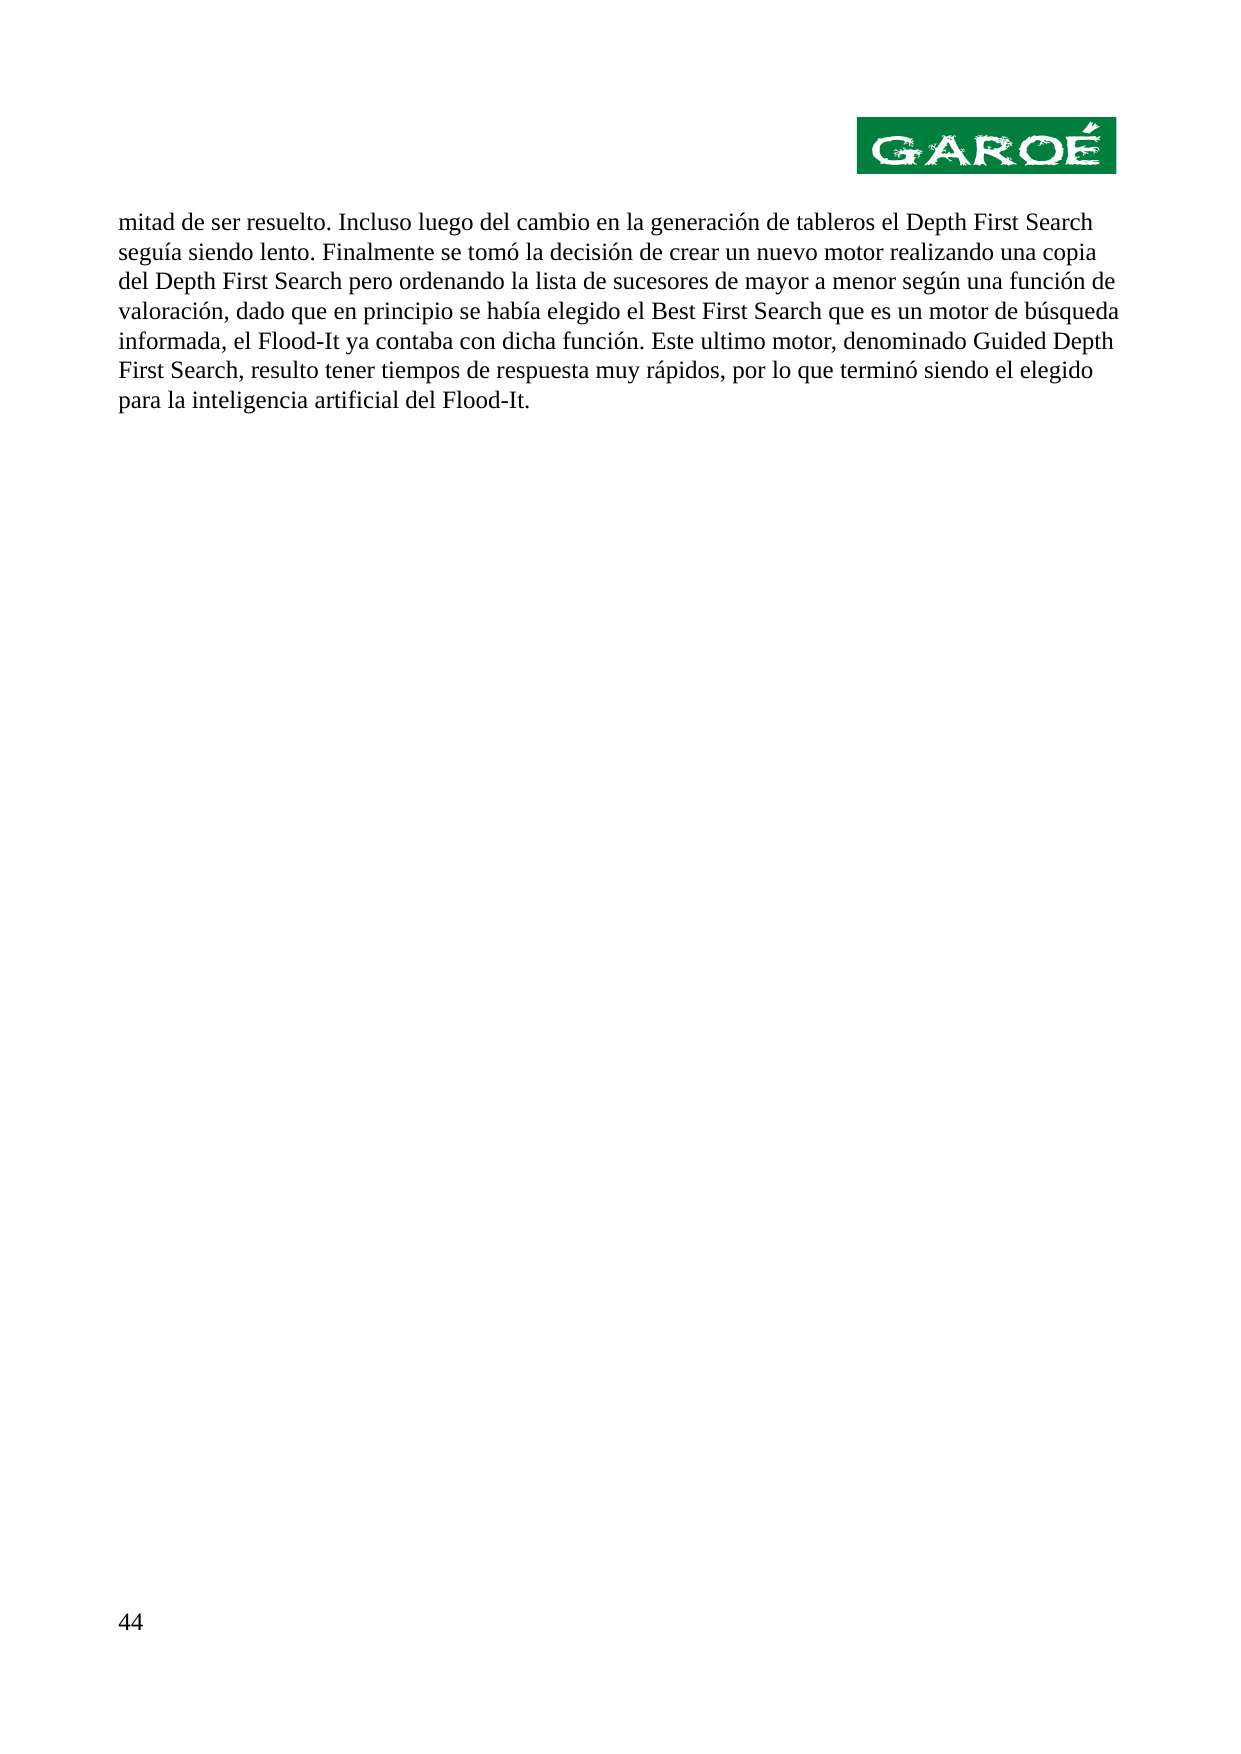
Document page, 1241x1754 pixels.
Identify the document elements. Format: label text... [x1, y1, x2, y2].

picture [856, 117, 1117, 174]
text mitad de ser resuelto. Incluso luego del cambio en la generación de tableros el Depth First Search seguía siendo lento. Finalmente se tomó la decisión de crear un nuevo motor realizando una copia del Depth First Search pero ordenando la lista de sucesores de mayor a menor según una función de valoración, dado que en principio se había elegido el Best First Search que es un motor de búsqueda informada, el Flood-It ya contaba con dicha función. Este ultimo motor, denominado Guided Depth First Search, resulto tener tiempos de respuesta muy rápidos, por lo que terminó siendo el elegido para la inteligencia artificial del Flood-It. [118, 206, 1122, 414]
